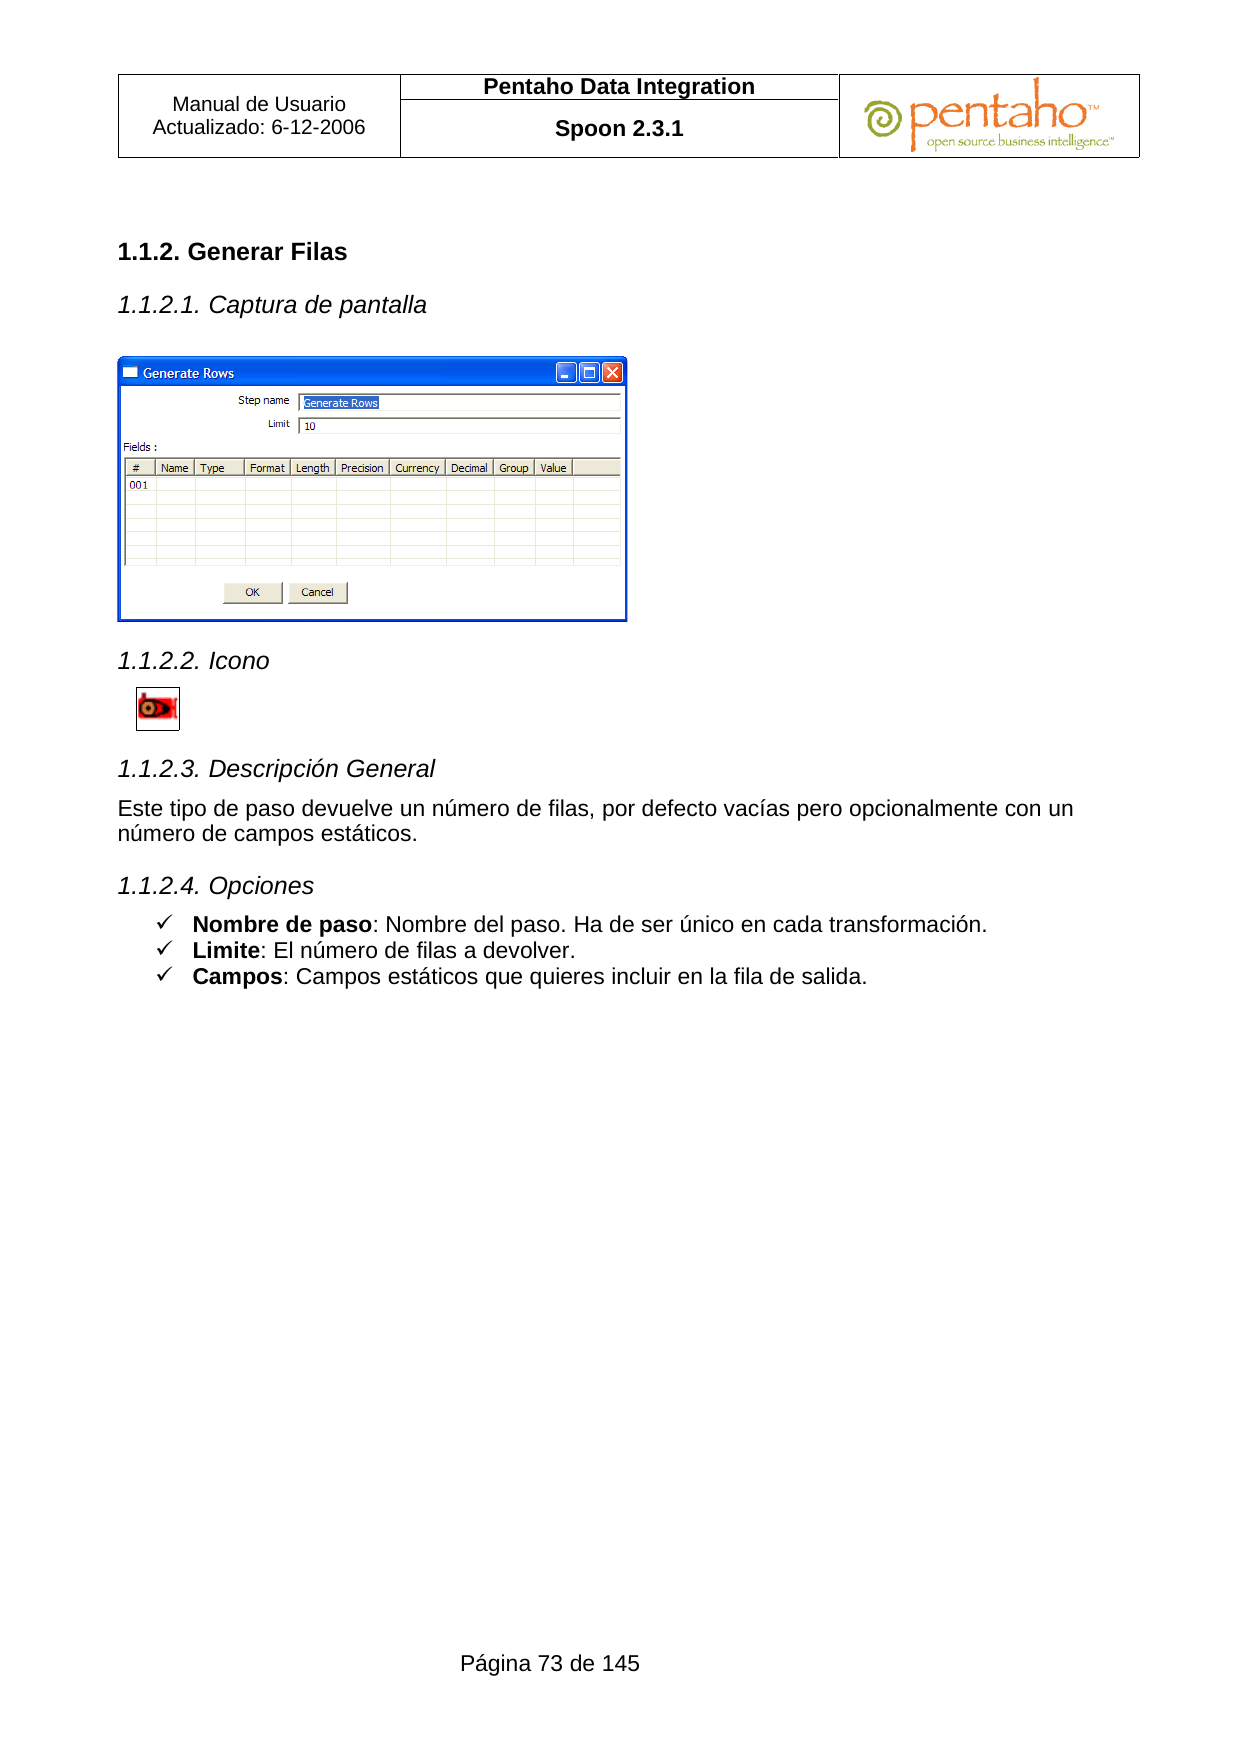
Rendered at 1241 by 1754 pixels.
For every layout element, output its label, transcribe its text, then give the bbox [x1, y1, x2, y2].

subtitle Generar Filas [117, 238, 1137, 266]
subtitle Opciones [117, 871, 1137, 899]
picture [117, 356, 628, 622]
subtitle Captura de pantalla [117, 291, 1137, 319]
subtitle Descripción General [117, 755, 1137, 783]
subtitle Icono [117, 646, 1137, 674]
list Nombre de paso: Nombre del paso. Ha de ser único en cada transformación. [155, 912, 1137, 938]
list Campos: Campos estáticos que quieres incluir en la fila de salida. [155, 963, 1137, 989]
text Este tipo de paso devuelve un número de filas, por defecto vacías pero opcionalmente con un número de campos estáticos. [117, 795, 1137, 846]
list Limite: El número de filas a devolver. [155, 938, 1137, 963]
